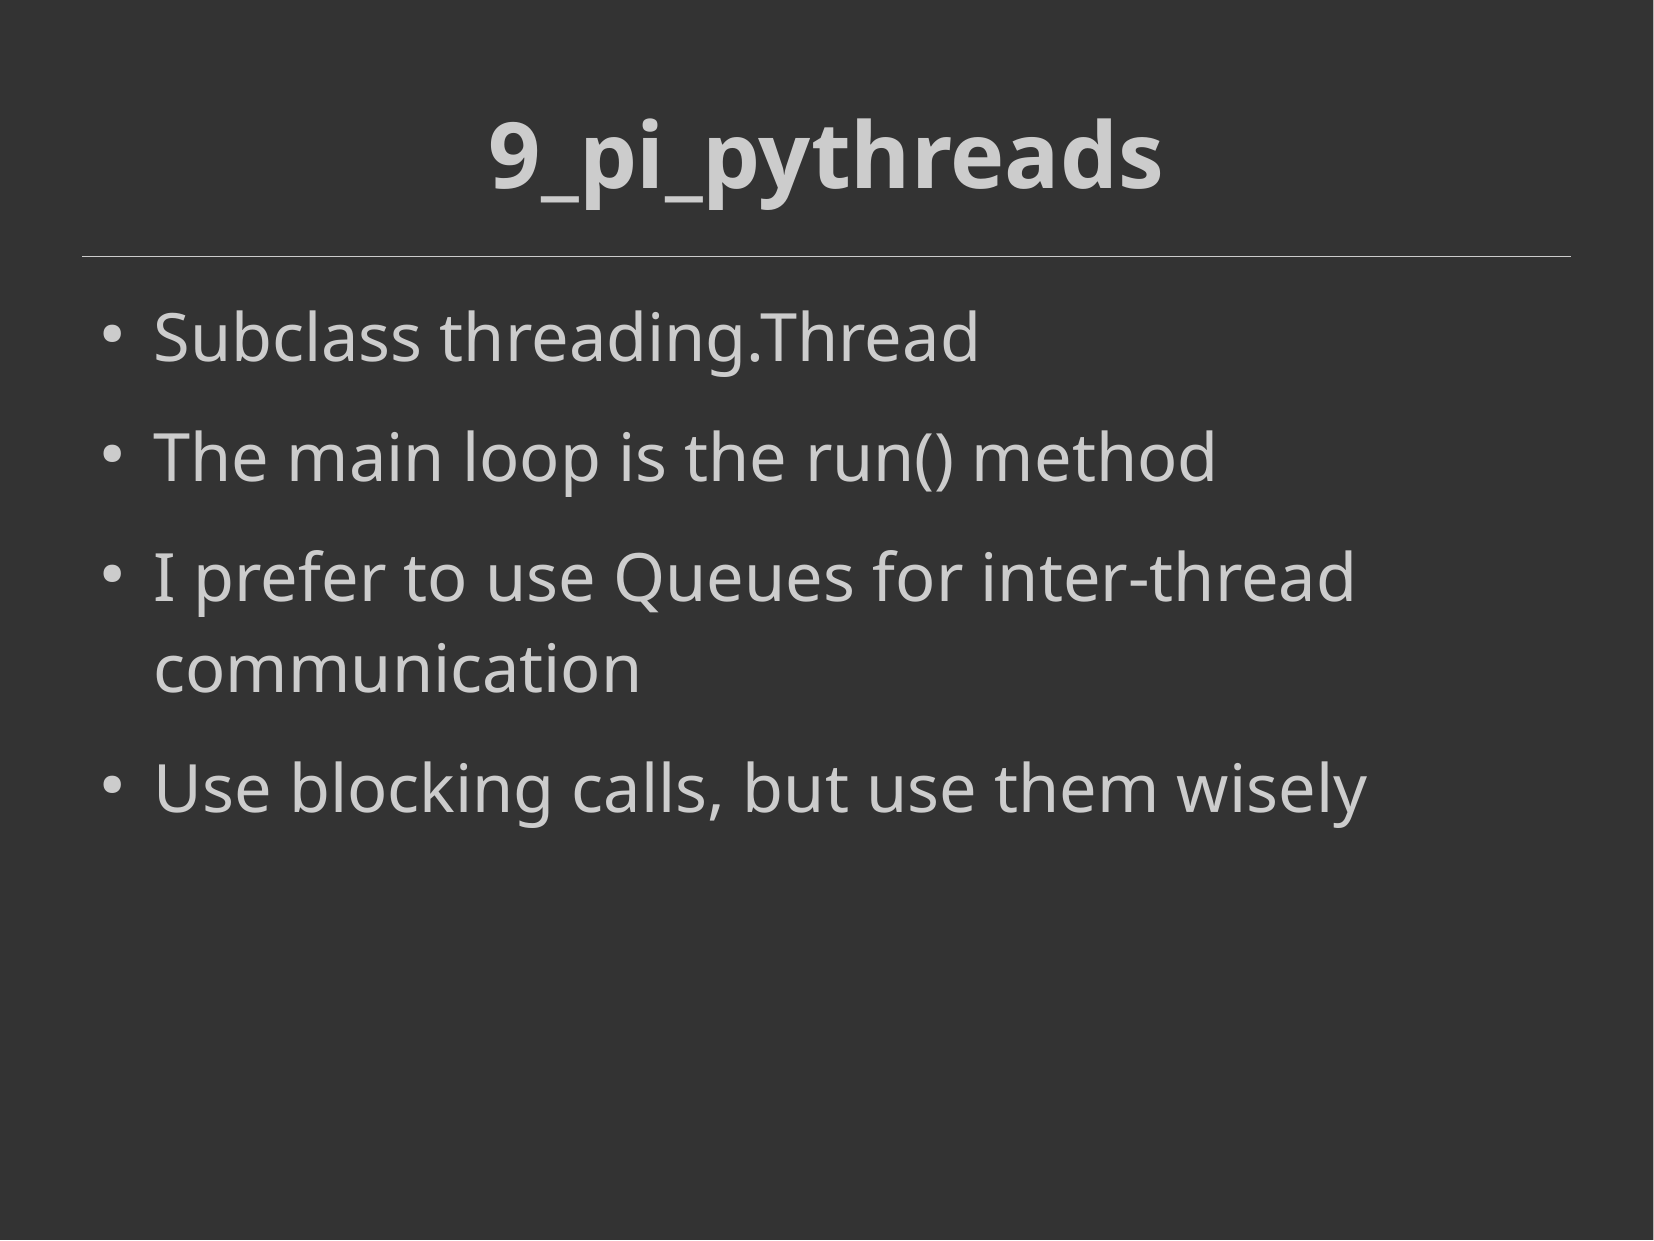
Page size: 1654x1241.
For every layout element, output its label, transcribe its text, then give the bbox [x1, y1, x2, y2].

title 9_pi_pythreads [82, 49, 1571, 257]
list Subclass threading.Thread The main loop is the run() method I prefer to use Queues for inter-thread communication Use blocking calls, but use them wisely [82, 290, 1571, 1010]
